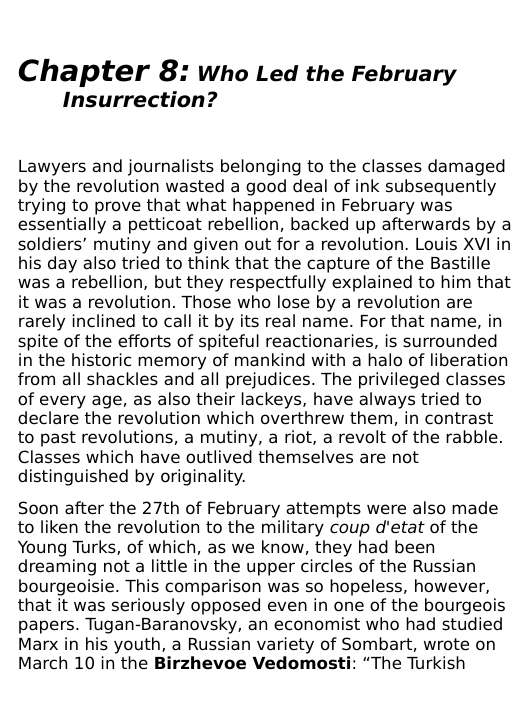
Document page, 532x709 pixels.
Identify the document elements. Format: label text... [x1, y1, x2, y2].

text Soon after the 27th of February attempts were also made to liken the revolution to the military coup d'etat of the Young Turks, of which, as we know, they had been dreaming not a little in the upper circles of the Russian bourgeoisie. This comparison was so hopeless, however, that it was seriously opposed even in one of the bourgeois papers. Tugan-Baranovsky, an economist who had studied Marx in his youth, a Russian variety of Sombart, wrote on March 10 in the Birzhevoe Vedomosti: “The Turkish [18, 499, 514, 673]
subtitle Chapter 8: Who Led the February Insurrection? [18, 54, 514, 113]
text Lawyers and journalists belonging to the classes damaged by the revolution wasted a good deal of ink subsequently trying to prove that what happened in February was essentially a petticoat rebellion, backed up afterwards by a soldiers’ mutiny and given out for a revolution. Louis XVI in his day also tried to think that the capture of the Bastille was a rebellion, but they respectfully explained to him that it was a revolution. Those who lose by a revolution are rarely inclined to call it by its real name. For that name, in spite of the efforts of spiteful reactionaries, is surrounded in the historic memory of mankind with a halo of liberation from all shackles and all prejudices. The privileged classes of every age, as also their lackeys, have always tried to declare the revolution which overthrew them, in contrast to past revolutions, a mutiny, a riot, a revolt of the rabble. Classes which have outlived themselves are not distinguished by originality. [18, 157, 514, 486]
